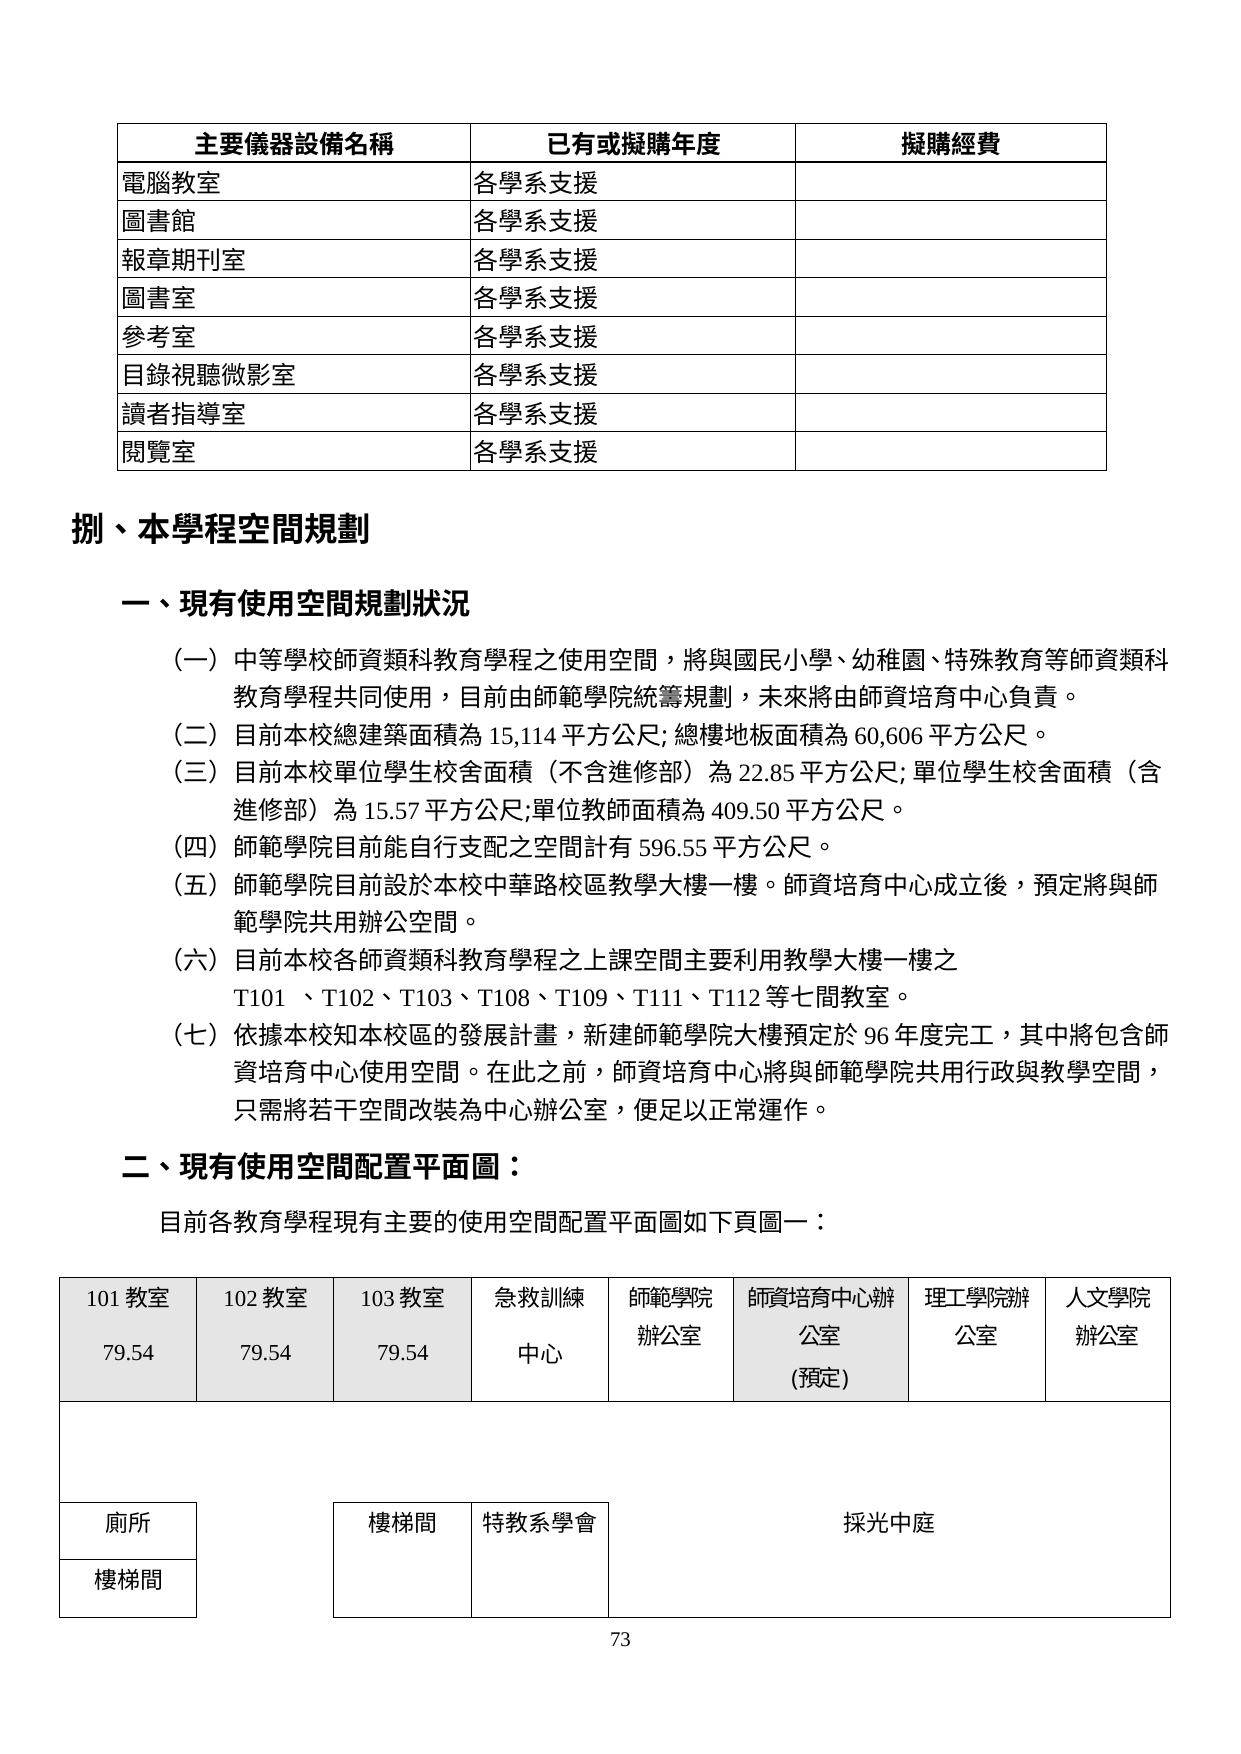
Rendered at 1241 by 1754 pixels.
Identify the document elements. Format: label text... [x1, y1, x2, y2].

table_cell [60, 1402, 197, 1502]
table_cell 各學系支援 [471, 201, 795, 238]
text 一、現有使用空間規劃狀況 [121, 564, 1169, 639]
table_cell [197, 1402, 334, 1502]
table_cell 各學系支援 [471, 240, 795, 277]
table_cell [796, 317, 1106, 354]
table_cell [796, 240, 1106, 277]
table_cell 圖書室 [118, 278, 470, 316]
text 目前各教育學程現有主要的使用空間配置平面圖如下頁圖一： [158, 1202, 1169, 1239]
table_cell 各學系支援 [471, 278, 795, 316]
table_cell 目錄視聽微影室 [118, 355, 470, 393]
text 捌、本學程空間規劃 [71, 489, 1169, 564]
table_header 102教室 79.54 [197, 1278, 333, 1401]
table_header 師資培育中心辦公室 (預定) [734, 1278, 908, 1401]
text （四）師範學院目前能自行支配之空間計有596.55平方公尺。 [158, 827, 1169, 864]
table_cell [334, 1402, 471, 1502]
table_cell [796, 201, 1106, 238]
table_cell [796, 278, 1106, 316]
table_header 急救訓練 中心 [472, 1278, 608, 1401]
text （一）中等學校師資類科教育學程之使用空間，將與國民小學、幼稚園、特殊教育等師資類科教育學程共同使用，目前由師範學院統籌規劃，未來將由師資培育中心負責。 [158, 639, 1169, 714]
table_cell [796, 432, 1106, 470]
table_cell [796, 355, 1106, 393]
table_header 103教室 79.54 [334, 1278, 471, 1401]
table_cell [608, 1402, 1170, 1502]
table_cell 閱覽室 [118, 432, 470, 470]
table_header 人文學院辦公室 [1046, 1278, 1170, 1401]
table_cell [197, 1502, 333, 1617]
text （五）師範學院目前設於本校中華路校區教學大樓一樓。師資培育中心成立後，預定將與師範學院共用辦公空間。 [158, 864, 1169, 939]
table_cell 報章期刊室 [118, 240, 470, 277]
table_cell 廁所 [60, 1503, 196, 1559]
table_cell 樓梯間 [334, 1503, 471, 1617]
table_header 主要儀器設備名稱 [118, 124, 470, 161]
text （二）目前本校總建築面積為15,114平方公尺; 總樓地板面積為60,606平方公尺。 [158, 714, 1169, 752]
table_cell 採光中庭 [609, 1502, 1170, 1617]
table_cell 各學系支援 [471, 432, 795, 470]
table_cell [471, 1402, 608, 1502]
table_cell 各學系支援 [471, 163, 795, 200]
table_cell 圖書館 [118, 201, 470, 238]
table_cell 各學系支援 [471, 394, 795, 431]
text （六）目前本校各師資類科教育學程之上課空間主要利用教學大樓一樓之T101、T102、T103、T108、T109、T111、T112等七間教室。 [158, 939, 1169, 1014]
text 二、現有使用空間配置平面圖： [121, 1127, 1169, 1202]
table_cell 各學系支援 [471, 355, 795, 393]
table_header 101教室 79.54 [60, 1278, 196, 1401]
table_header 已有或擬購年度 [471, 124, 795, 161]
table_header 師範學院辦公室 [609, 1278, 733, 1401]
table_cell 特教系學會 [472, 1503, 608, 1617]
table_cell 樓梯間 [60, 1560, 196, 1617]
table_cell 讀者指導室 [118, 394, 470, 431]
table_cell [796, 394, 1106, 431]
text （七）依據本校知本校區的發展計畫，新建師範學院大樓預定於96年度完工，其中將包含師資培育中心使用空間。在此之前，師資培育中心將與師範學院共用行政與教學空間，只需將若干空間改裝為中心辦公室，便足以正常運作。 [158, 1014, 1169, 1127]
table_header 擬購經費 [796, 124, 1106, 161]
table_cell 參考室 [118, 317, 470, 354]
table_cell 各學系支援 [471, 317, 795, 354]
table_cell 電腦教室 [118, 163, 470, 200]
text （三）目前本校單位學生校舍面積（不含進修部）為22.85平方公尺; 單位學生校舍面積（含進修部）為15.57平方公尺;單位教師面積為409.50平方公尺。 [158, 752, 1169, 827]
table_header 理工學院辦公室 [909, 1278, 1045, 1401]
table_cell [796, 163, 1106, 200]
